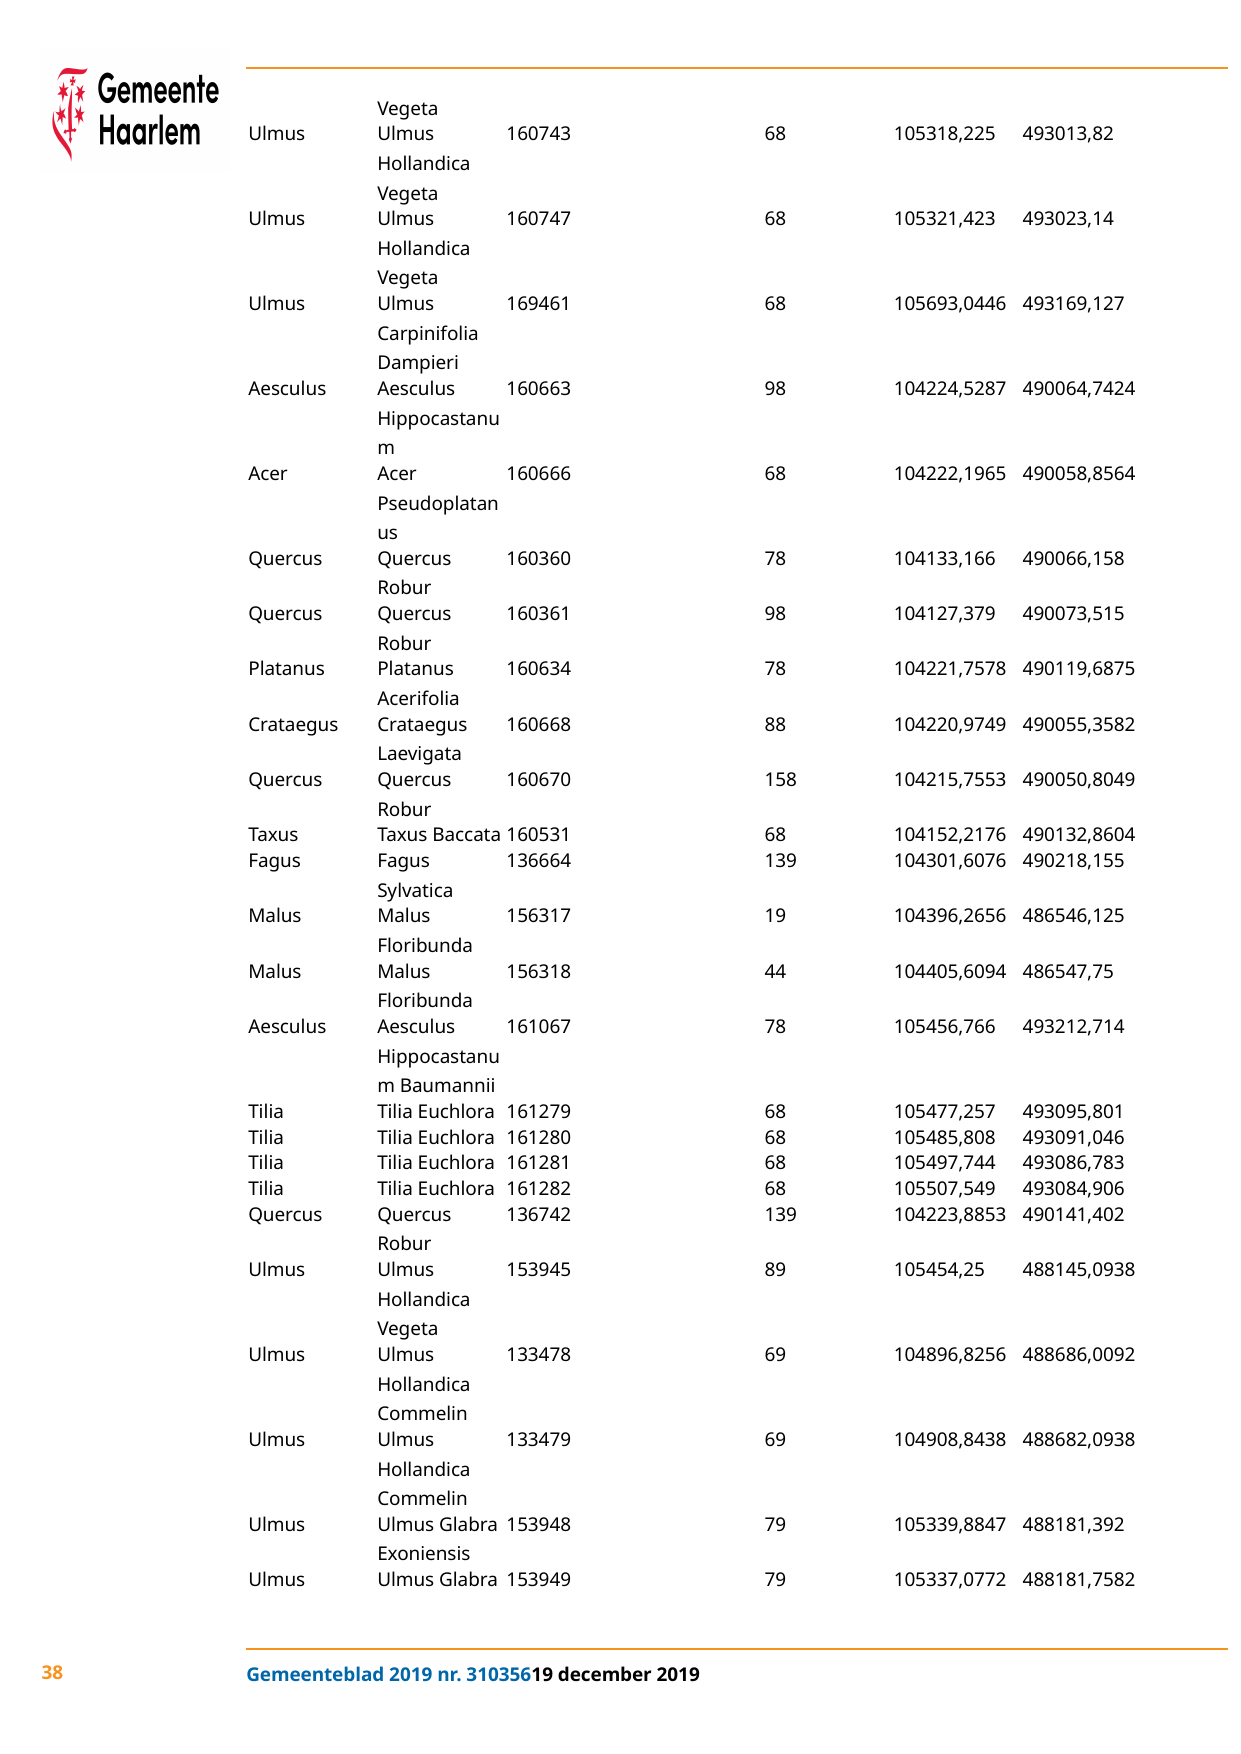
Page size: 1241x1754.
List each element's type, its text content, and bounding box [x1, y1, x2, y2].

table_cell [635, 1124, 764, 1149]
table_cell Taxus Baccata [377, 822, 506, 847]
table_cell [635, 600, 764, 656]
table_cell 68 [764, 121, 893, 205]
table_cell 105507,549 [894, 1175, 1022, 1201]
table_cell 98 [764, 375, 893, 460]
table_cell 490058,8564 [1023, 460, 1152, 545]
table_cell Ulmus [248, 205, 377, 290]
table_cell [635, 1511, 764, 1566]
table_cell 486547,75 [1023, 958, 1152, 1013]
table_cell 104222,1965 [894, 460, 1022, 545]
table_cell Ulmus Glabra [377, 1566, 506, 1592]
table_cell 161067 [506, 1013, 635, 1098]
table_cell 139 [764, 1201, 893, 1256]
table_cell 493086,783 [1023, 1150, 1152, 1175]
table_cell Tilia [248, 1098, 377, 1124]
table_cell 139 [764, 847, 893, 903]
table_cell Aesculus [248, 375, 377, 460]
table_cell 160666 [506, 460, 635, 545]
table_cell Ulmus Hollandica Vegeta [377, 121, 506, 205]
table_cell Aesculus Hippocastanum Baumannii [377, 1013, 506, 1098]
table_cell 69 [764, 1426, 893, 1511]
table_cell Ulmus Glabra Exoniensis [377, 1511, 506, 1566]
table_cell 104223,8853 [894, 1201, 1022, 1256]
table_cell 161281 [506, 1150, 635, 1175]
table_cell 104405,6094 [894, 958, 1022, 1013]
table_cell Quercus Robur [377, 766, 506, 822]
table_cell 160670 [506, 766, 635, 822]
table_cell 160360 [506, 545, 635, 600]
table_cell Crataegus [248, 711, 377, 766]
table_cell 160531 [506, 822, 635, 847]
table_cell 153949 [506, 1566, 635, 1592]
table_cell 104301,6076 [894, 847, 1022, 903]
table_cell [635, 121, 764, 205]
table_cell 105456,766 [894, 1013, 1022, 1098]
table_cell Ulmus Hollandica Commelin [377, 1426, 506, 1511]
table_cell 486546,125 [1023, 903, 1152, 958]
table_cell 68 [764, 1124, 893, 1149]
table_cell 79 [764, 1511, 893, 1566]
table_cell [635, 1150, 764, 1175]
table_cell [635, 460, 764, 545]
table_cell [635, 95, 764, 121]
table_cell 104221,7578 [894, 656, 1022, 711]
table_cell 104127,379 [894, 600, 1022, 656]
table_cell Ulmus [248, 121, 377, 205]
table_cell 161282 [506, 1175, 635, 1201]
table_cell [635, 958, 764, 1013]
table_cell [635, 822, 764, 847]
table_cell 490073,515 [1023, 600, 1152, 656]
table_cell 105339,8847 [894, 1511, 1022, 1566]
table_cell Tilia [248, 1124, 377, 1149]
table_cell Quercus [248, 766, 377, 822]
table_cell 493023,14 [1023, 205, 1152, 290]
table_cell 133478 [506, 1341, 635, 1426]
table_cell 493212,714 [1023, 1013, 1152, 1098]
picture [41, 47, 231, 172]
table_cell 78 [764, 1013, 893, 1098]
table_cell 156317 [506, 903, 635, 958]
table_cell 104133,166 [894, 545, 1022, 600]
table_cell 104215,7553 [894, 766, 1022, 822]
table_cell 161280 [506, 1124, 635, 1149]
table_cell Aesculus [248, 1013, 377, 1098]
table_cell 69 [764, 1341, 893, 1426]
table_cell 105477,257 [894, 1098, 1022, 1124]
table_cell 68 [764, 205, 893, 290]
table_cell [894, 95, 1022, 121]
table_cell 104396,2656 [894, 903, 1022, 958]
table_cell 490050,8049 [1023, 766, 1152, 822]
table_cell [635, 1426, 764, 1511]
table_cell Malus Floribunda [377, 958, 506, 1013]
table_cell 161279 [506, 1098, 635, 1124]
table_cell 105321,423 [894, 205, 1022, 290]
table_cell 488145,0938 [1023, 1256, 1152, 1341]
table_cell 105337,0772 [894, 1566, 1022, 1592]
table_cell [635, 847, 764, 903]
table_cell 493091,046 [1023, 1124, 1152, 1149]
table_cell 493013,82 [1023, 121, 1152, 205]
table_cell 490066,158 [1023, 545, 1152, 600]
table_cell 490119,6875 [1023, 656, 1152, 711]
table_cell Ulmus [248, 1511, 377, 1566]
table_cell Platanus Acerifolia [377, 656, 506, 711]
table_cell Ulmus Carpinifolia Dampieri [377, 290, 506, 375]
table_cell [635, 656, 764, 711]
table_cell 493084,906 [1023, 1175, 1152, 1201]
table_cell Crataegus Laevigata [377, 711, 506, 766]
table_cell 19 [764, 903, 893, 958]
table_cell 160634 [506, 656, 635, 711]
table_cell 488686,0092 [1023, 1341, 1152, 1426]
table_cell Quercus [248, 545, 377, 600]
table_cell Fagus [248, 847, 377, 903]
table_cell [635, 711, 764, 766]
table_cell Ulmus [248, 1426, 377, 1511]
table_cell 105497,744 [894, 1150, 1022, 1175]
table_cell 68 [764, 1098, 893, 1124]
table_cell 160361 [506, 600, 635, 656]
table_cell [635, 1566, 764, 1592]
table_cell 104152,2176 [894, 822, 1022, 847]
table_cell 68 [764, 1175, 893, 1201]
table_cell 88 [764, 711, 893, 766]
table_cell 68 [764, 1150, 893, 1175]
table_cell 136742 [506, 1201, 635, 1256]
table_cell 158 [764, 766, 893, 822]
table_cell 160663 [506, 375, 635, 460]
table_cell 68 [764, 822, 893, 847]
table_cell [506, 95, 635, 121]
table_cell Platanus [248, 656, 377, 711]
table_cell Malus [248, 903, 377, 958]
table_cell Malus [248, 958, 377, 1013]
table_cell [635, 903, 764, 958]
table_cell Malus Floribunda [377, 903, 506, 958]
table_cell Tilia [248, 1175, 377, 1201]
table_cell 488682,0938 [1023, 1426, 1152, 1511]
table_cell 160668 [506, 711, 635, 766]
table_cell 105693,0446 [894, 290, 1022, 375]
table_cell [635, 545, 764, 600]
table_cell Fagus Sylvatica [377, 847, 506, 903]
table_cell Ulmus Hollandica Vegeta [377, 1256, 506, 1341]
table_cell 490218,155 [1023, 847, 1152, 903]
table_cell Ulmus Hollandica Commelin [377, 1341, 506, 1426]
table_cell Aesculus Hippocastanum [377, 375, 506, 460]
table_cell 105485,808 [894, 1124, 1022, 1149]
table_cell Acer [248, 460, 377, 545]
table_cell [635, 375, 764, 460]
table_cell 44 [764, 958, 893, 1013]
table_cell 104220,9749 [894, 711, 1022, 766]
table_cell 153945 [506, 1256, 635, 1341]
table_cell Ulmus [248, 1256, 377, 1341]
table_cell 160747 [506, 205, 635, 290]
table_cell 79 [764, 1566, 893, 1592]
table_cell [635, 1175, 764, 1201]
table_cell 136664 [506, 847, 635, 903]
table_cell Ulmus [248, 1566, 377, 1592]
table_cell 68 [764, 290, 893, 375]
table_cell 160743 [506, 121, 635, 205]
table_cell 105454,25 [894, 1256, 1022, 1341]
table_cell 104896,8256 [894, 1341, 1022, 1426]
table_cell Vegeta [377, 95, 506, 121]
table_cell 490141,402 [1023, 1201, 1152, 1256]
table_cell Tilia Euchlora [377, 1098, 506, 1124]
table_cell Ulmus [248, 1341, 377, 1426]
table_cell 78 [764, 656, 893, 711]
table_cell 105318,225 [894, 121, 1022, 205]
table_cell [635, 1201, 764, 1256]
table_cell 78 [764, 545, 893, 600]
table_cell 169461 [506, 290, 635, 375]
table_cell 153948 [506, 1511, 635, 1566]
table_cell 490064,7424 [1023, 375, 1152, 460]
table_cell Tilia Euchlora [377, 1175, 506, 1201]
table_cell 493095,801 [1023, 1098, 1152, 1124]
table_cell 488181,392 [1023, 1511, 1152, 1566]
table_cell Ulmus Hollandica Vegeta [377, 205, 506, 290]
table_cell Tilia Euchlora [377, 1150, 506, 1175]
table_cell 104224,5287 [894, 375, 1022, 460]
table_cell Quercus Robur [377, 1201, 506, 1256]
table_cell [635, 290, 764, 375]
table_cell Acer Pseudoplatanus [377, 460, 506, 545]
table_cell 68 [764, 460, 893, 545]
table_cell [1023, 95, 1152, 121]
table_cell [635, 205, 764, 290]
table_cell Quercus Robur [377, 545, 506, 600]
table_cell [764, 95, 893, 121]
table_cell Tilia Euchlora [377, 1124, 506, 1149]
table_cell [635, 1341, 764, 1426]
table_cell Quercus [248, 1201, 377, 1256]
table_cell Tilia [248, 1150, 377, 1175]
table_cell [635, 1098, 764, 1124]
table_cell 493169,127 [1023, 290, 1152, 375]
table_cell [248, 95, 377, 121]
table_cell 89 [764, 1256, 893, 1341]
table_cell 156318 [506, 958, 635, 1013]
table_cell Quercus [248, 600, 377, 656]
table_cell Ulmus [248, 290, 377, 375]
table_cell Taxus [248, 822, 377, 847]
table_cell 104908,8438 [894, 1426, 1022, 1511]
table_cell 488181,7582 [1023, 1566, 1152, 1592]
table_cell 490055,3582 [1023, 711, 1152, 766]
table_cell [635, 766, 764, 822]
table_cell 133479 [506, 1426, 635, 1511]
table_cell 98 [764, 600, 893, 656]
table_cell Quercus Robur [377, 600, 506, 656]
table_cell [635, 1013, 764, 1098]
table_cell [635, 1256, 764, 1341]
table_cell 490132,8604 [1023, 822, 1152, 847]
